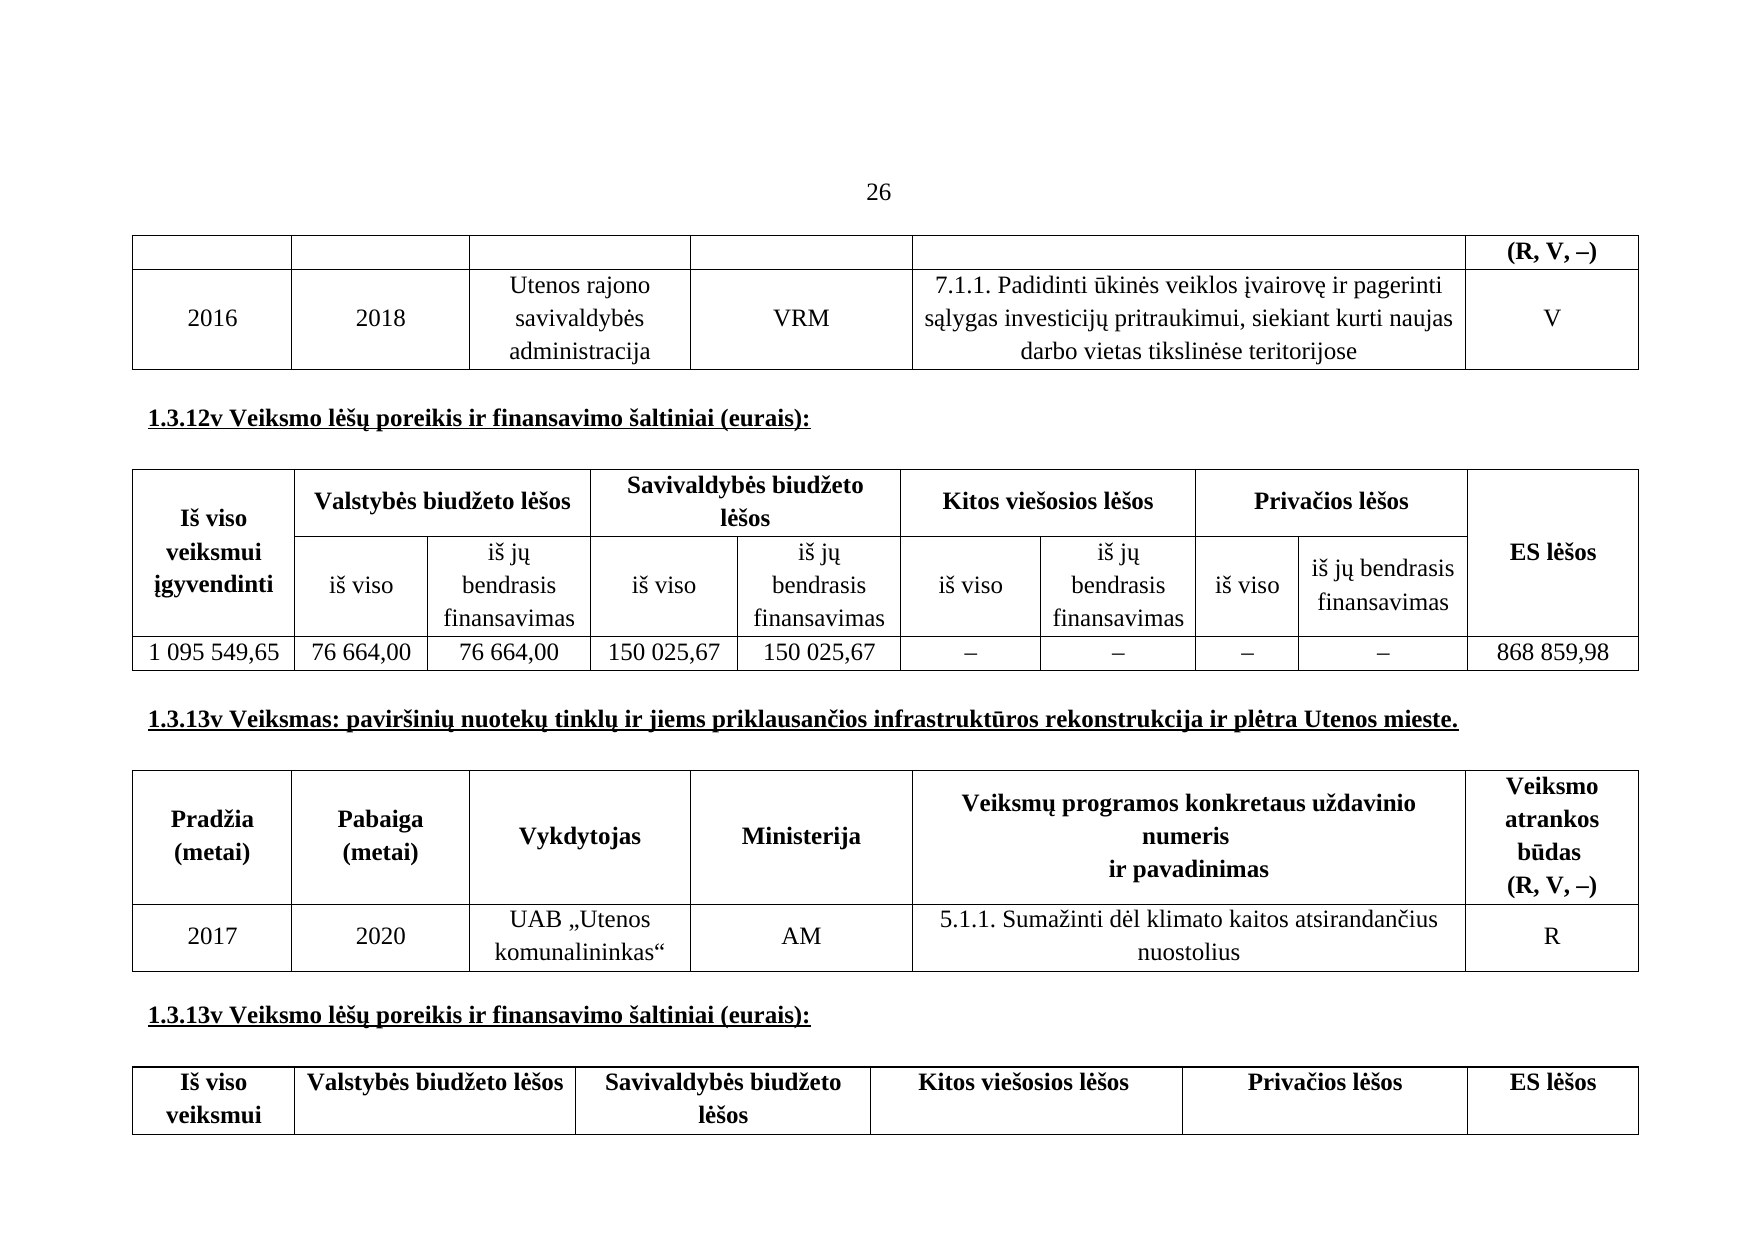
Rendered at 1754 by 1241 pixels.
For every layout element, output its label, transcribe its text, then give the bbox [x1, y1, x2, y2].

table_cell iš jų bendrasis finansavimas [738, 537, 900, 636]
table_header Pradžia (metai) [133, 771, 291, 903]
table_header [133, 236, 291, 269]
table_cell 2016 [133, 270, 291, 369]
table_header Valstybės biudžeto lėšos [295, 470, 590, 536]
table_header Valstybės biudžeto lėšos [295, 1068, 575, 1133]
table_cell 7.1.1. Padidinti ūkinės veiklos įvairovę ir pagerinti sąlygas investicijų pritraukimui, siekiant kurti naujas darbo vietas tikslinėse teritorijose [913, 270, 1465, 369]
table_cell R [1466, 905, 1638, 971]
table_cell – [1041, 637, 1195, 670]
table_cell V [1466, 270, 1638, 369]
table_header Veiksmo atrankos būdas (R, V, –) [1466, 771, 1638, 903]
table_header Savivaldybės biudžeto lėšos [591, 470, 900, 536]
table_cell UAB „Utenos komunalininkas“ [470, 905, 690, 971]
table_cell 2017 [133, 905, 291, 971]
table_header Pabaiga (metai) [292, 771, 469, 903]
table_cell iš jų bendrasis finansavimas [428, 537, 590, 636]
table_header ES lėšos [1468, 1068, 1638, 1133]
table_header Kitos viešosios lėšos [901, 470, 1195, 536]
table_cell 5.1.1. Sumažinti dėl klimato kaitos atsirandančius nuostolius [913, 905, 1465, 971]
table_cell iš viso [591, 537, 737, 636]
table_header Vykdytojas [470, 771, 690, 903]
table_header ES lėšos [1468, 470, 1638, 636]
text 1.3.13v Veiksmo lėšų poreikis ir finansavimo šaltiniai (eurais): [118, 1000, 1639, 1029]
table_cell – [1299, 637, 1467, 670]
table_cell 76 664,00 [295, 637, 427, 670]
table_cell iš viso [295, 537, 427, 636]
table_cell 868 859,98 [1468, 637, 1638, 670]
table_cell iš viso [901, 537, 1040, 636]
table_cell 76 664,00 [428, 637, 590, 670]
table_cell 1 095 549,65 [133, 637, 294, 670]
table_cell 150 025,67 [738, 637, 900, 670]
table_header (R, V, –) [1466, 236, 1638, 269]
table_cell Utenos rajono savivaldybės administracija [470, 270, 690, 369]
table_header Ministerija [691, 771, 912, 903]
table_header [470, 236, 690, 269]
table_header Savivaldybės biudžeto lėšos [576, 1068, 870, 1133]
table_cell iš viso [1196, 537, 1298, 636]
table_header Iš viso veiksmui [133, 1068, 294, 1133]
table_cell – [1196, 637, 1298, 670]
table_cell 2020 [292, 905, 469, 971]
table_header [913, 236, 1465, 269]
table_header [691, 236, 912, 269]
table_header Privačios lėšos [1183, 1068, 1467, 1133]
table_cell – [901, 637, 1040, 670]
table_cell AM [691, 905, 912, 971]
table_header [292, 236, 469, 269]
table_header Kitos viešosios lėšos [871, 1068, 1182, 1133]
table_cell iš jų bendrasis finansavimas [1299, 537, 1467, 636]
table_cell VRM [691, 270, 912, 369]
text 1.3.12v Veiksmo lėšų poreikis ir finansavimo šaltiniai (eurais): [118, 403, 1639, 432]
table_header Privačios lėšos [1196, 470, 1467, 536]
table_cell 2018 [292, 270, 469, 369]
table_cell iš jų bendrasis finansavimas [1041, 537, 1195, 636]
table_header Iš viso veiksmui įgyvendinti [133, 470, 294, 636]
text 1.3.13v Veiksmas: paviršinių nuotekų tinklų ir jiems priklausančios infrastruktūros rekonstrukcija ir plėtra Utenos mieste. [118, 704, 1639, 733]
table_header Veiksmų programos konkretaus uždavinio numeris ir pavadinimas [913, 771, 1465, 903]
table_cell 150 025,67 [591, 637, 737, 670]
